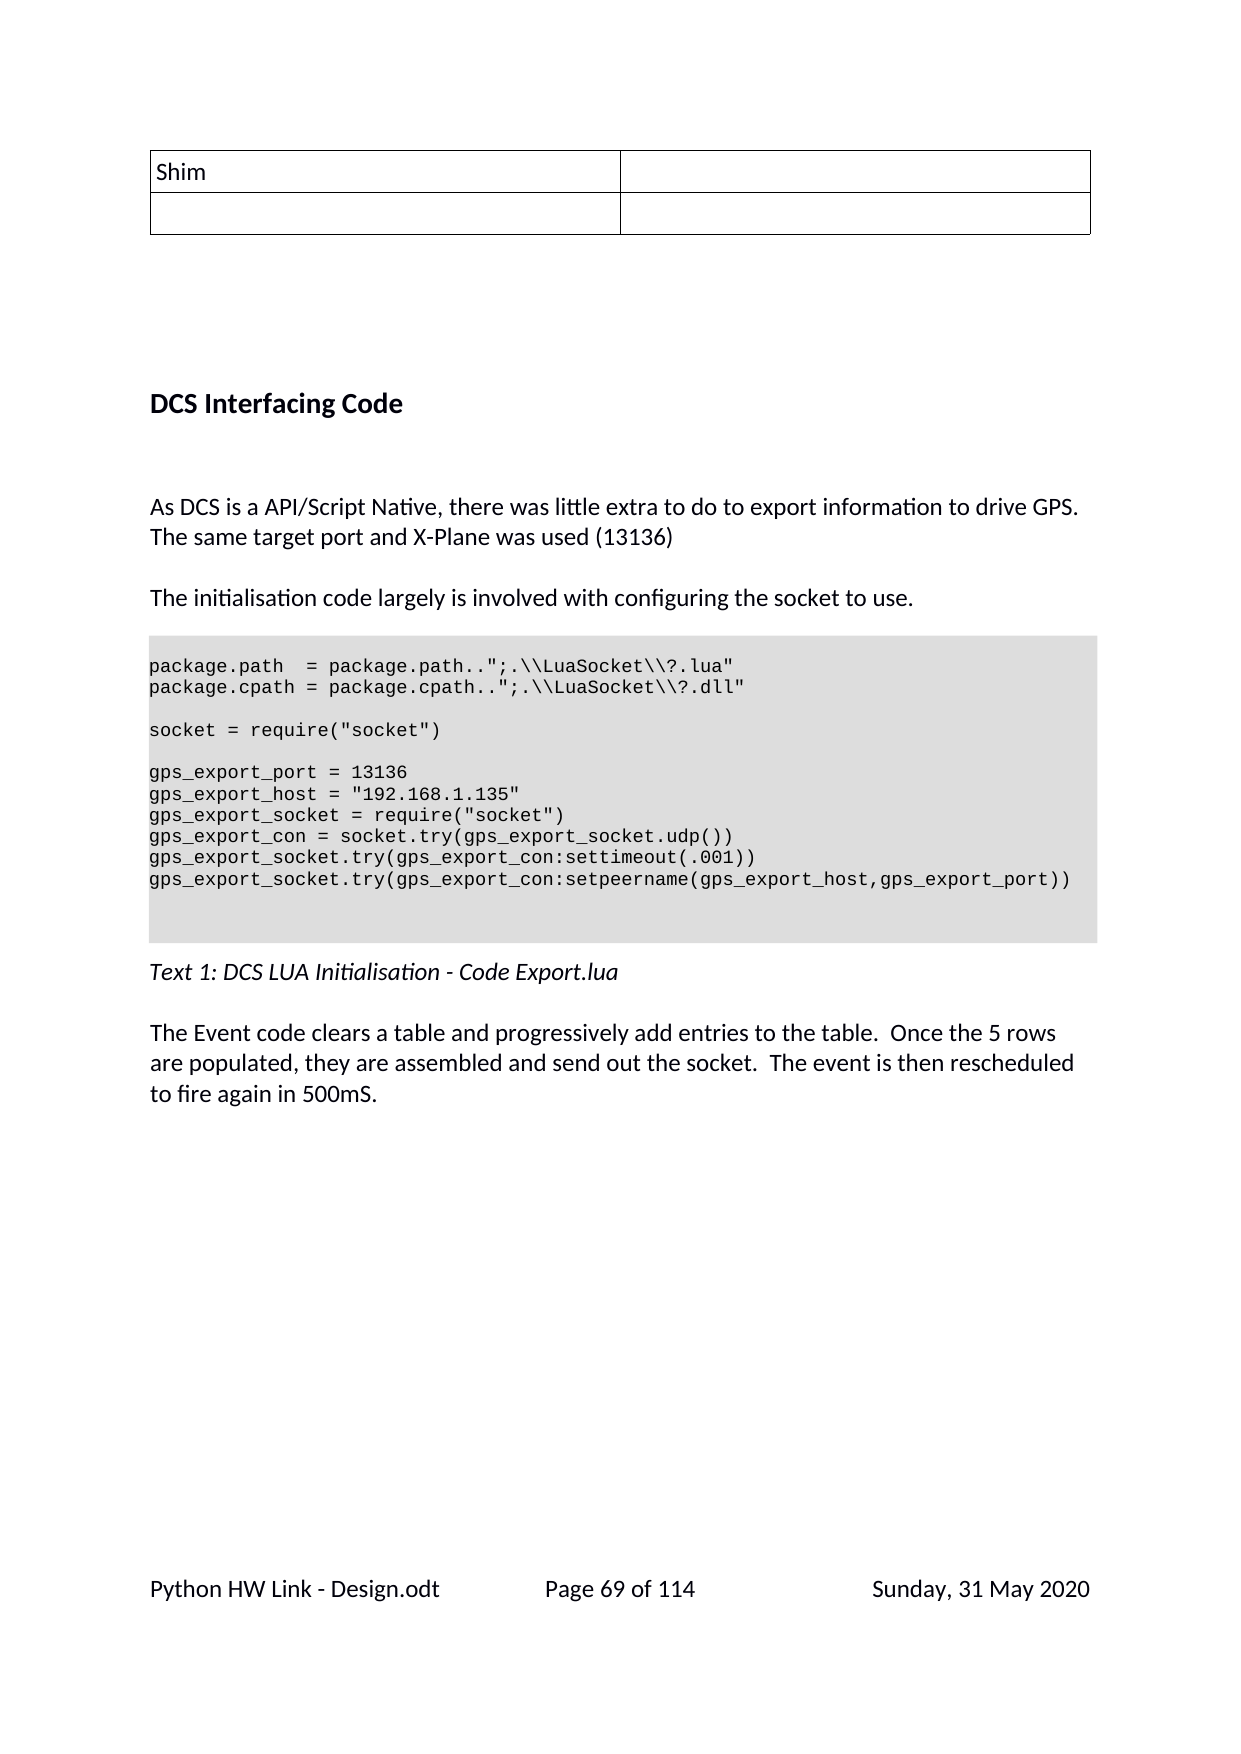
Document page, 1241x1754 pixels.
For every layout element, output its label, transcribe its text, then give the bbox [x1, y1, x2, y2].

table_cell Shim [151, 151, 620, 192]
text The Event code clears a table and progressively add entries to the table. Once the 5 rows are populated, they are assembled and send out the socket. The event is then rescheduled to fire again in 500mS. [150, 1017, 1090, 1108]
table_cell [621, 193, 1090, 234]
subtitle DCS Interfacing Code [150, 386, 1090, 421]
text Text 1: DCS LUA Initialisation - Code Export.lua [149, 944, 1097, 986]
text The initialisation code largely is involved with configuring the socket to use. [150, 582, 1090, 613]
table_cell [151, 193, 620, 234]
table_cell [621, 151, 1090, 192]
text As DCS is a API/Script Native, there was little extra to do to export information to drive GPS. The same target port and X-Plane was used (13136) [150, 491, 1090, 552]
